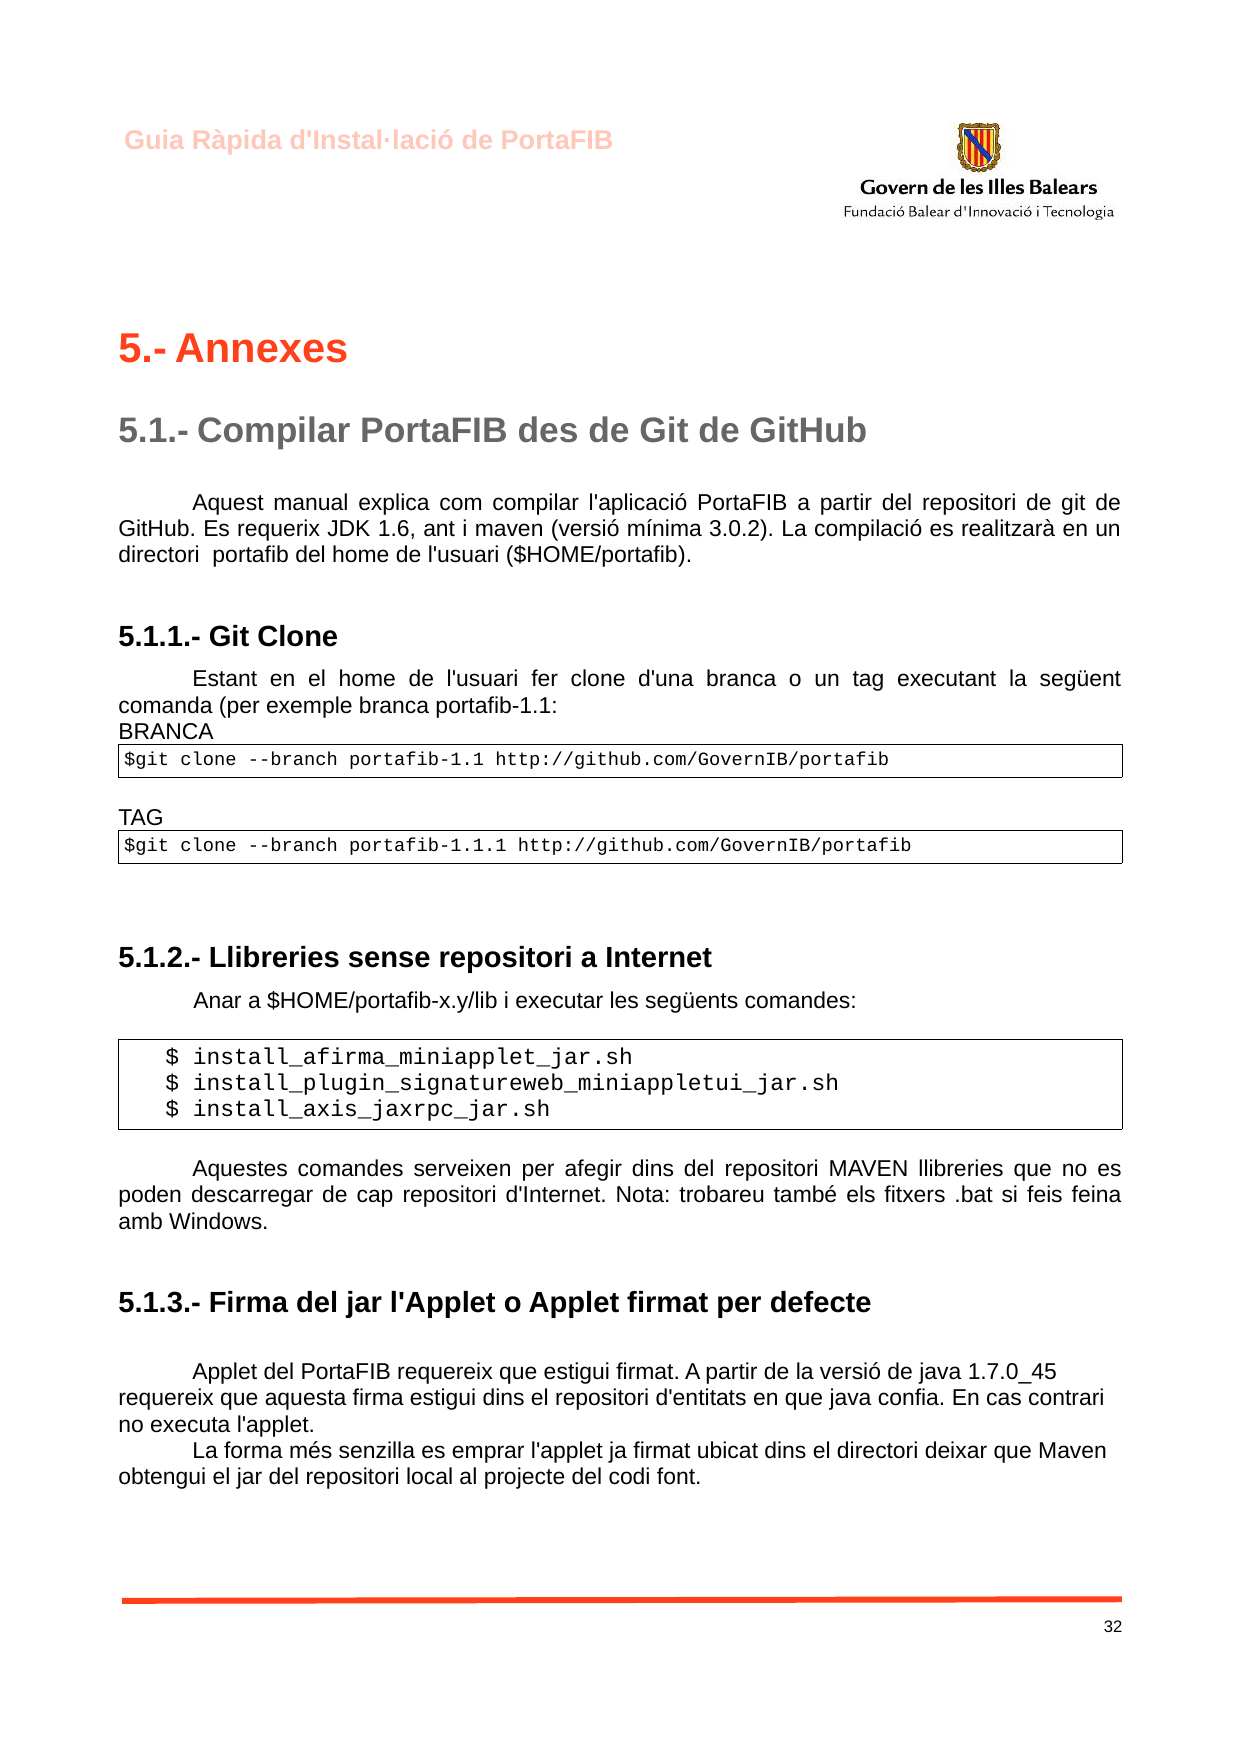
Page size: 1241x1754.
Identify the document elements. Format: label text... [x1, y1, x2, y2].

text La forma més senzilla es emprar l'applet ja firmat ubicat dins el directori deixar que Maven obtengui el jar del repositori local al projecte del codi font. [118, 1437, 1122, 1490]
text BRANCA [118, 718, 1122, 744]
table_header $git clone --branch portafib-1.1 http://github.com/GovernIB/portafib [119, 745, 1122, 777]
picture [840, 123, 1117, 220]
subtitle Llibreries sense repositori a Internet [118, 941, 1122, 974]
text TAG [118, 803, 1122, 830]
list Anar a $HOME/portafib-x.y/lib i executar les següents comandes: [156, 987, 1122, 1013]
table_header $ install_afirma_miniapplet_jar.sh $ install_plugin_signatureweb_miniappletui_jar.sh $ install_axis_jaxrpc_jar.sh [119, 1040, 1122, 1129]
subtitle Firma del jar l'Applet o Applet firmat per defecte [118, 1286, 1122, 1319]
text Aquest manual explica com compilar l'aplicació PortaFIB a partir del repositori de git de GitHub. Es requerix JDK 1.6, ant i maven (versió mínima 3.0.2). La compilació es realitzarà en un directori portafib del home de l'usuari ($HOME/portafib). [118, 489, 1122, 568]
text Aquestes comandes serveixen per afegir dins del repositori MAVEN llibreries que no es poden descarregar de cap repositori d'Internet. Nota: trobareu també els fitxers .bat si feis feina amb Windows. [118, 1155, 1122, 1234]
subtitle Compilar PortaFIB des de Git de GitHub [118, 409, 1122, 450]
table_header $git clone --branch portafib-1.1.1 http://github.com/GovernIB/portafib [119, 831, 1122, 863]
text Applet del PortaFIB requereix que estigui firmat. A partir de la versió de java 1.7.0_45 requereix que aquesta firma estigui dins el repositori d'entitats en que java confia. En cas contrari no executa l'applet. [118, 1358, 1122, 1437]
subtitle Git Clone [118, 619, 1122, 653]
text Estant en el home de l'usuari fer clone d'una branca o un tag executant la següent comanda (per exemple branca portafib-1.1: [118, 665, 1122, 718]
subtitle Annexes [118, 324, 1122, 372]
